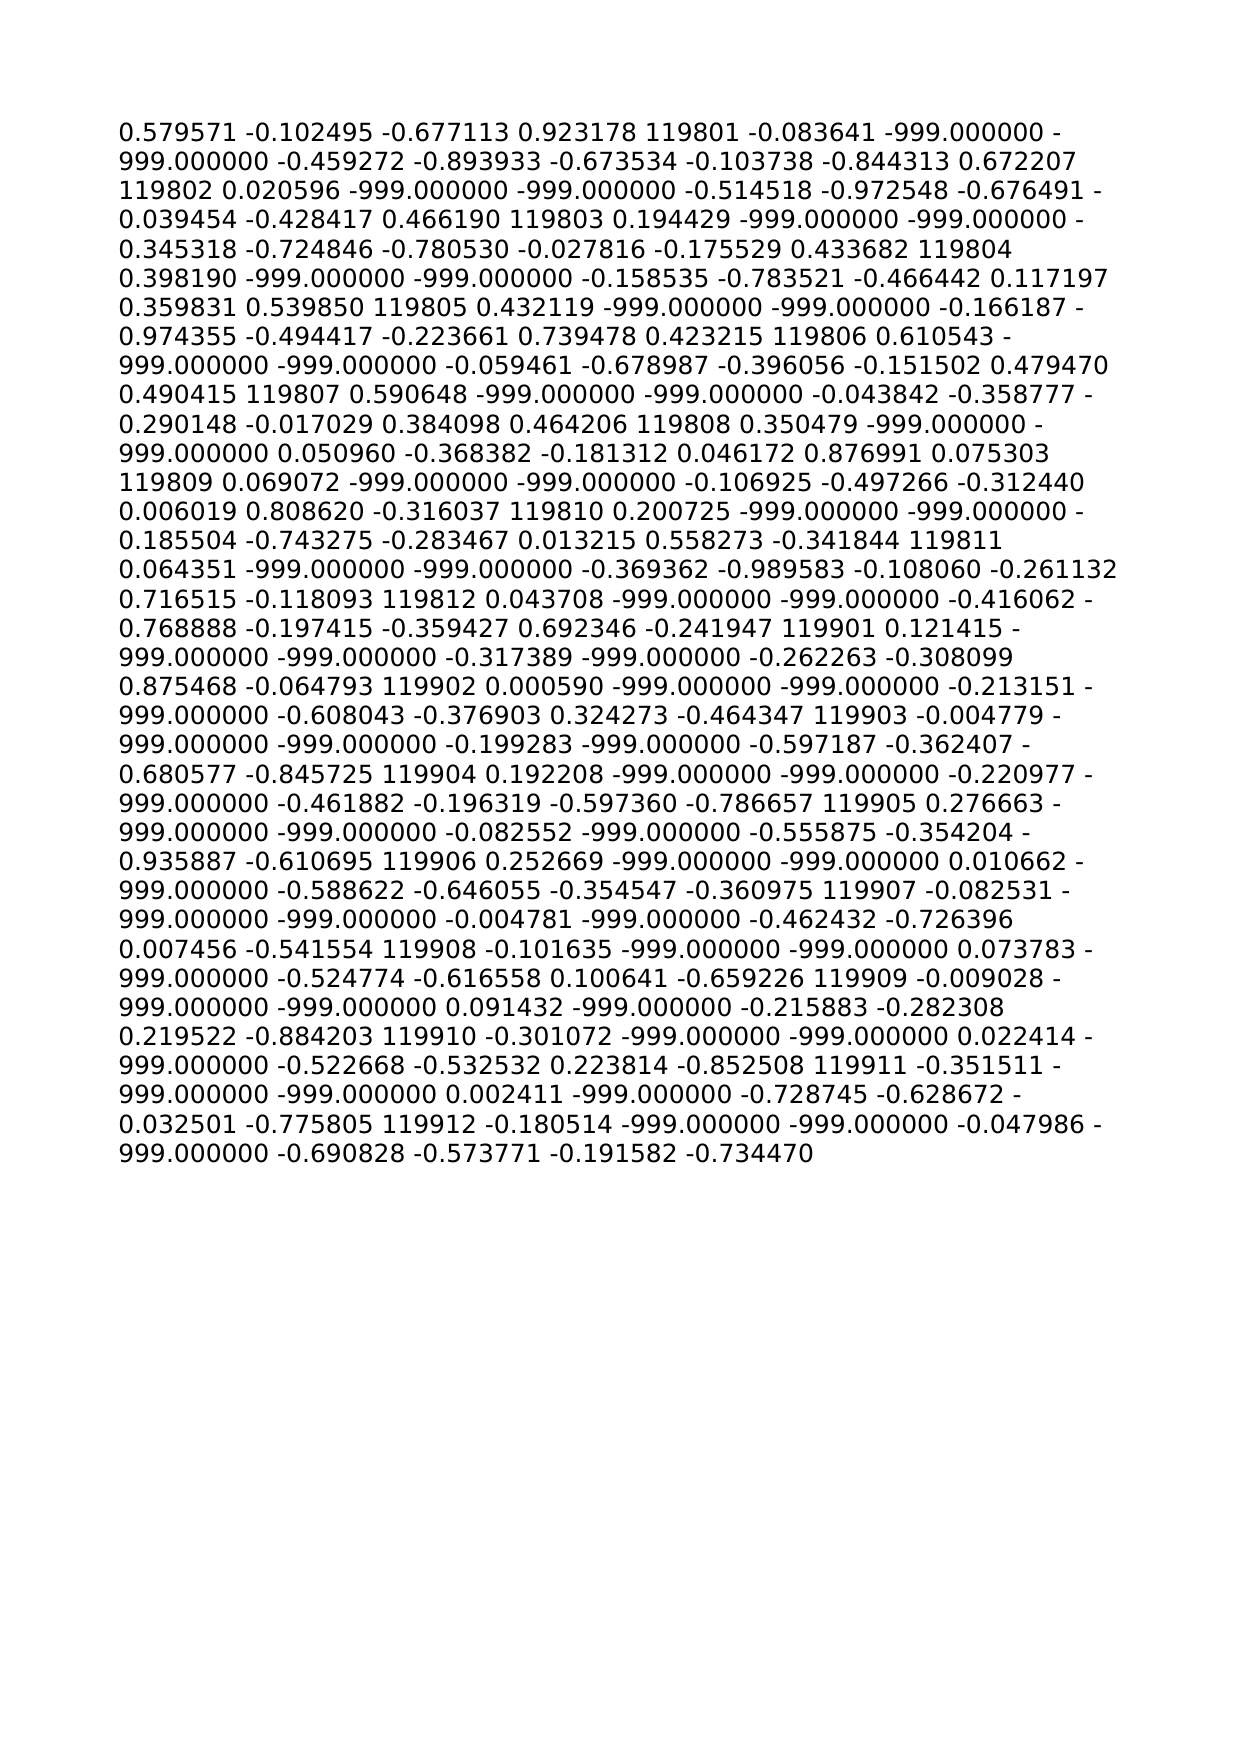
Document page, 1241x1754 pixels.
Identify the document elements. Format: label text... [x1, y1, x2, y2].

text -0.579571 -0.102495 -0.677113 0.923178 119801 -0.083641 -999.000000 -999.000000 -0.459272 -0.893933 -0.673534 -0.103738 -0.844313 0.672207 119802 0.020596 -999.000000 -999.000000 -0.514518 -0.972548 -0.676491 -0.039454 -0.428417 0.466190 119803 0.194429 -999.000000 -999.000000 -0.345318 -0.724846 -0.780530 -0.027816 -0.175529 0.433682 119804 0.398190 -999.000000 -999.000000 -0.158535 -0.783521 -0.466442 0.117197 0.359831 0.539850 119805 0.432119 -999.000000 -999.000000 -0.166187 -0.974355 -0.494417 -0.223661 0.739478 0.423215 119806 0.610543 -999.000000 -999.000000 -0.059461 -0.678987 -0.396056 -0.151502 0.479470 0.490415 119807 0.590648 -999.000000 -999.000000 -0.043842 -0.358777 -0.290148 -0.017029 0.384098 0.464206 119808 0.350479 -999.000000 -999.000000 0.050960 -0.368382 -0.181312 0.046172 0.876991 0.075303 119809 0.069072 -999.000000 -999.000000 -0.106925 -0.497266 -0.312440 0.006019 0.808620 -0.316037 119810 0.200725 -999.000000 -999.000000 -0.185504 -0.743275 -0.283467 0.013215 0.558273 -0.341844 119811 0.064351 -999.000000 -999.000000 -0.369362 -0.989583 -0.108060 -0.261132 0.716515 -0.118093 119812 0.043708 -999.000000 -999.000000 -0.416062 -0.768888 -0.197415 -0.359427 0.692346 -0.241947 119901 0.121415 -999.000000 -999.000000 -0.317389 -999.000000 -0.262263 -0.308099 0.875468 -0.064793 119902 0.000590 -999.000000 -999.000000 -0.213151 -999.000000 -0.608043 -0.376903 0.324273 -0.464347 119903 -0.004779 -999.000000 -999.000000 -0.199283 -999.000000 -0.597187 -0.362407 -0.680577 -0.845725 119904 0.192208 -999.000000 -999.000000 -0.220977 -999.000000 -0.461882 -0.196319 -0.597360 -0.786657 119905 0.276663 -999.000000 -999.000000 -0.082552 -999.000000 -0.555875 -0.354204 -0.935887 -0.610695 119906 0.252669 -999.000000 -999.000000 0.010662 -999.000000 -0.588622 -0.646055 -0.354547 -0.360975 119907 -0.082531 -999.000000 -999.000000 -0.004781 -999.000000 -0.462432 -0.726396 0.007456 -0.541554 119908 -0.101635 -999.000000 -999.000000 0.073783 -999.000000 -0.524774 -0.616558 0.100641 -0.659226 119909 -0.009028 -999.000000 -999.000000 0.091432 -999.000000 -0.215883 -0.282308 0.219522 -0.884203 119910 -0.301072 -999.000000 -999.000000 0.022414 -999.000000 -0.522668 -0.532532 0.223814 -0.852508 119911 -0.351511 -999.000000 -999.000000 0.002411 -999.000000 -0.728745 -0.628672 -0.032501 -0.775805 119912 -0.180514 -999.000000 -999.000000 -0.047986 -999.000000 -0.690828 -0.573771 -0.191582 -0.734470 [118, 118, 1122, 1168]
